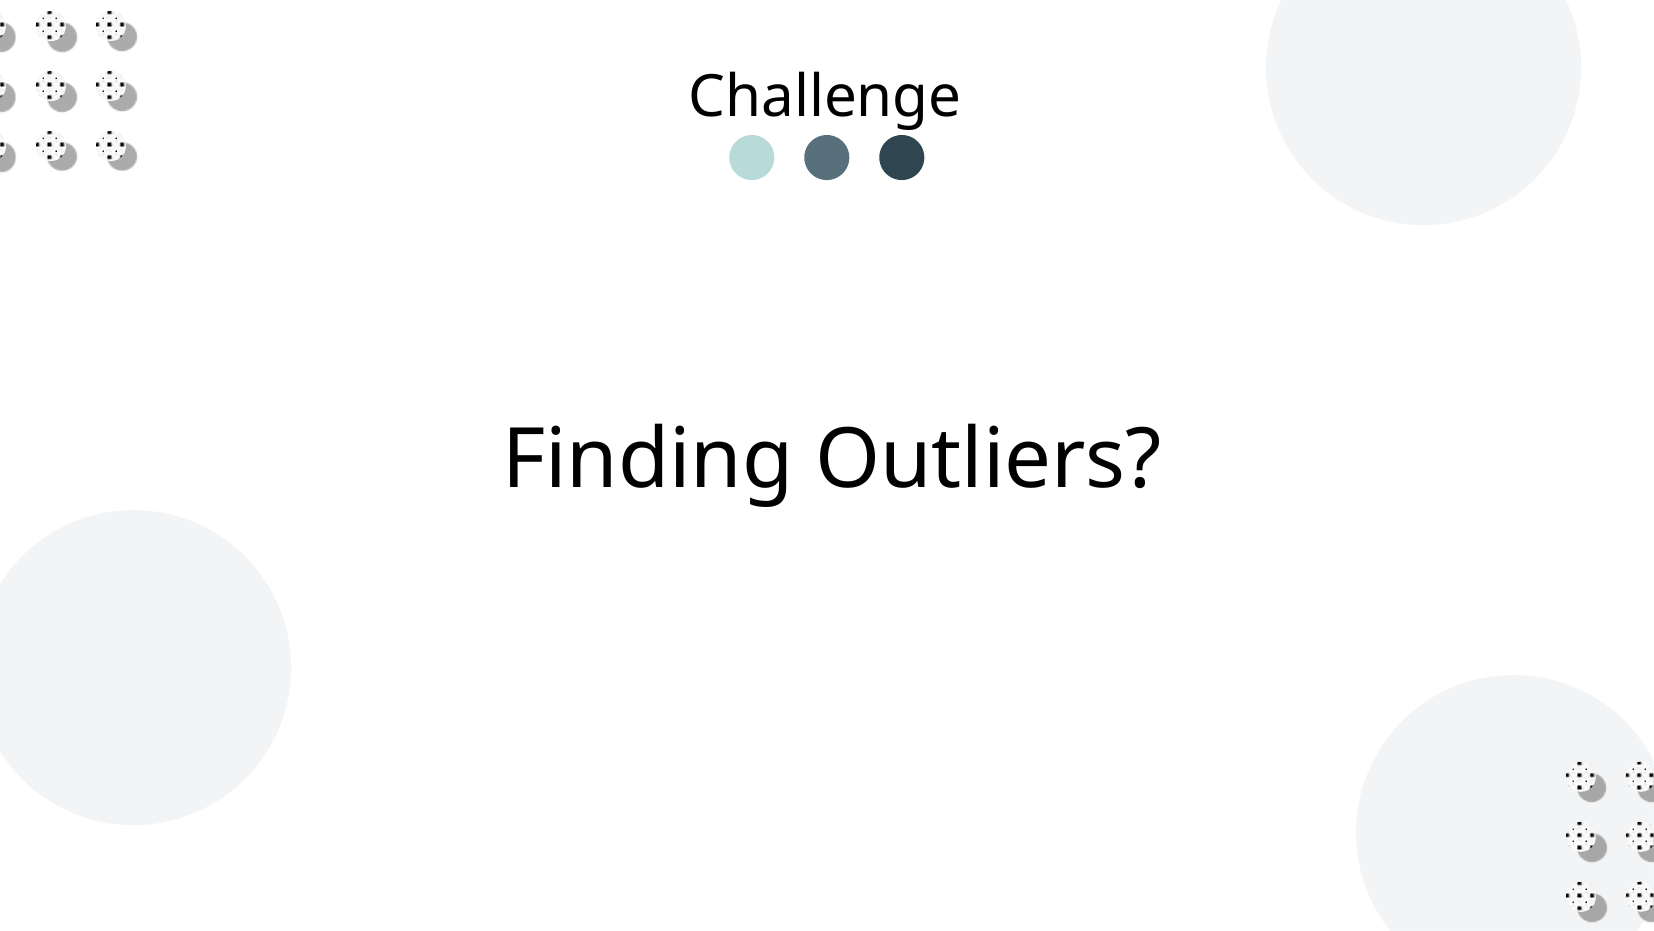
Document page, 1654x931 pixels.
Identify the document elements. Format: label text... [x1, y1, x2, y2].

picture [95, 70, 126, 101]
picture [0, 133, 7, 159]
picture [1625, 881, 1654, 912]
picture [95, 130, 127, 162]
text_box [879, 135, 925, 181]
text_box [804, 135, 850, 181]
picture [35, 130, 67, 162]
picture [1625, 761, 1654, 792]
text_box Finding Outliers? [427, 390, 1238, 523]
text_box Challenge [420, 46, 1231, 144]
picture [95, 10, 126, 41]
text_box [729, 135, 775, 181]
picture [0, 14, 6, 39]
picture [1565, 761, 1596, 792]
picture [1565, 881, 1596, 912]
picture [1625, 821, 1654, 852]
picture [0, 74, 6, 99]
picture [35, 11, 66, 42]
picture [35, 70, 66, 102]
picture [1565, 821, 1596, 852]
